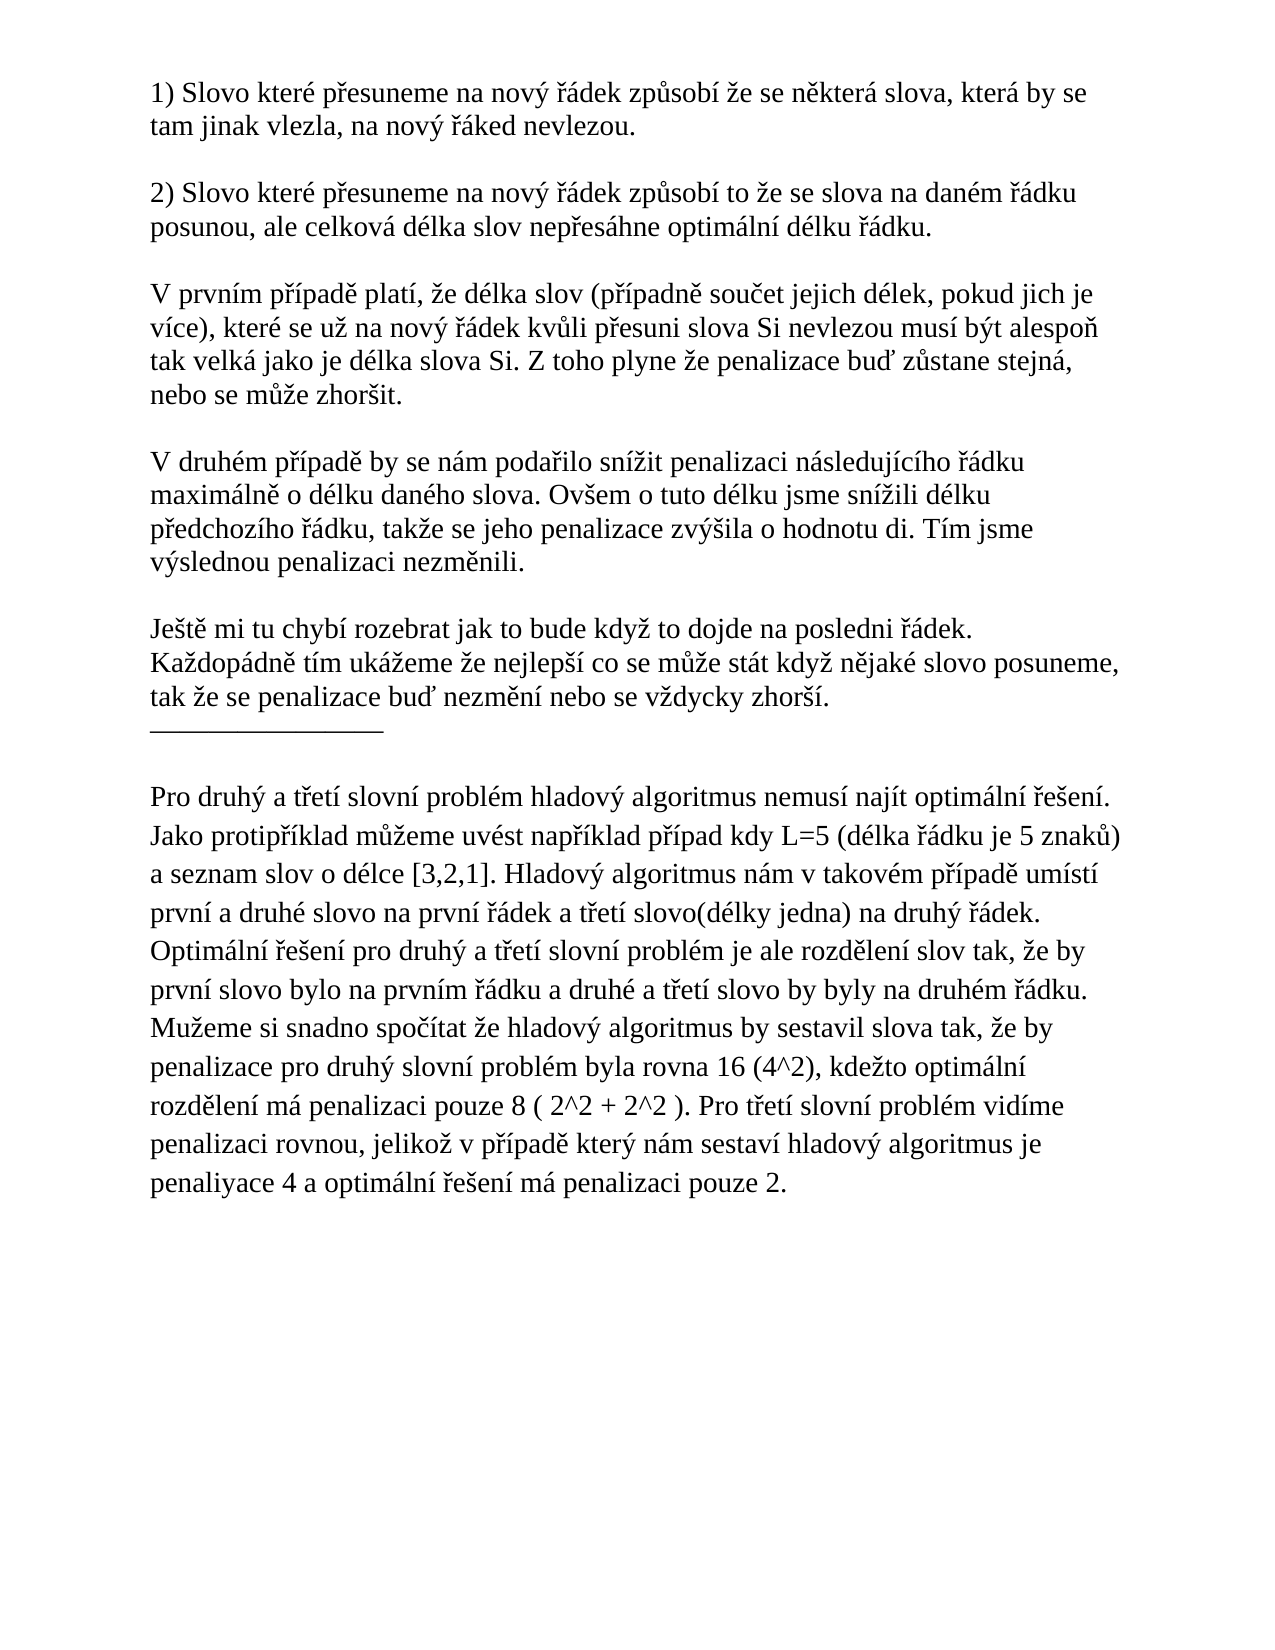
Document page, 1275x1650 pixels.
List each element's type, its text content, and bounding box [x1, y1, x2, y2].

text V druhém případě by se nám podařilo snížit penalizaci následujícího řádku maximálně o délku daného slova. Ovšem o tuto délku jsme snížili délku předchozího řádku, takže se jeho penalizace zvýšila o hodnotu di. Tím jsme výslednou penalizaci nezměnili. [150, 444, 1125, 578]
text ———————— [150, 712, 1125, 746]
text Pro druhý a třetí slovní problém hladový algoritmus nemusí najít optimální řešení. Jako protipříklad můžeme uvést například případ kdy L=5 (délka řádku je 5 znaků) a seznam slov o délce [3,2,1]. Hladový algoritmus nám v takovém případě umístí první a druhé slovo na první řádek a třetí slovo(délky jedna) na druhý řádek. Optimální řešení pro druhý a třetí slovní problém je ale rozdělení slov tak, že by první slovo bylo na prvním řádku a druhé a třetí slovo by byly na druhém řádku. Mužeme si snadno spočítat že hladový algoritmus by sestavil slova tak, že by penalizace pro druhý slovní problém byla rovna 16 (4^2), kdežto optimální rozdělení má penalizaci pouze 8 ( 2^2 + 2^2 ). Pro třetí slovní problém vidíme penalizaci rovnou, jelikož v případě který nám sestaví hladový algoritmus je penaliyace 4 a optimální řešení má penalizaci pouze 2. [150, 779, 1125, 1198]
text 2) Slovo které přesuneme na nový řádek způsobí to že se slova na daném řádku posunou, ale celková délka slov nepřesáhne optimální délku řádku. [150, 176, 1125, 243]
text V prvním případě platí, že délka slov (případně součet jejich délek, pokud jich je více), které se už na nový řádek kvůli přesuni slova Si nevlezou musí být alespoň tak velká jako je délka slova Si. Z toho plyne že penalizace buď zůstane stejná, nebo se může zhoršit. [150, 276, 1125, 410]
text 1) Slovo které přesuneme na nový řádek způsobí že se některá slova, která by se tam jinak vlezla, na nový řáked nevlezou. [150, 75, 1125, 142]
text Ještě mi tu chybí rozebrat jak to bude když to dojde na posledni řádek. Každopádně tím ukážeme že nejlepší co se může stát když nějaké slovo posuneme, tak že se penalizace buď nezmění nebo se vždycky zhorší. [150, 612, 1125, 712]
